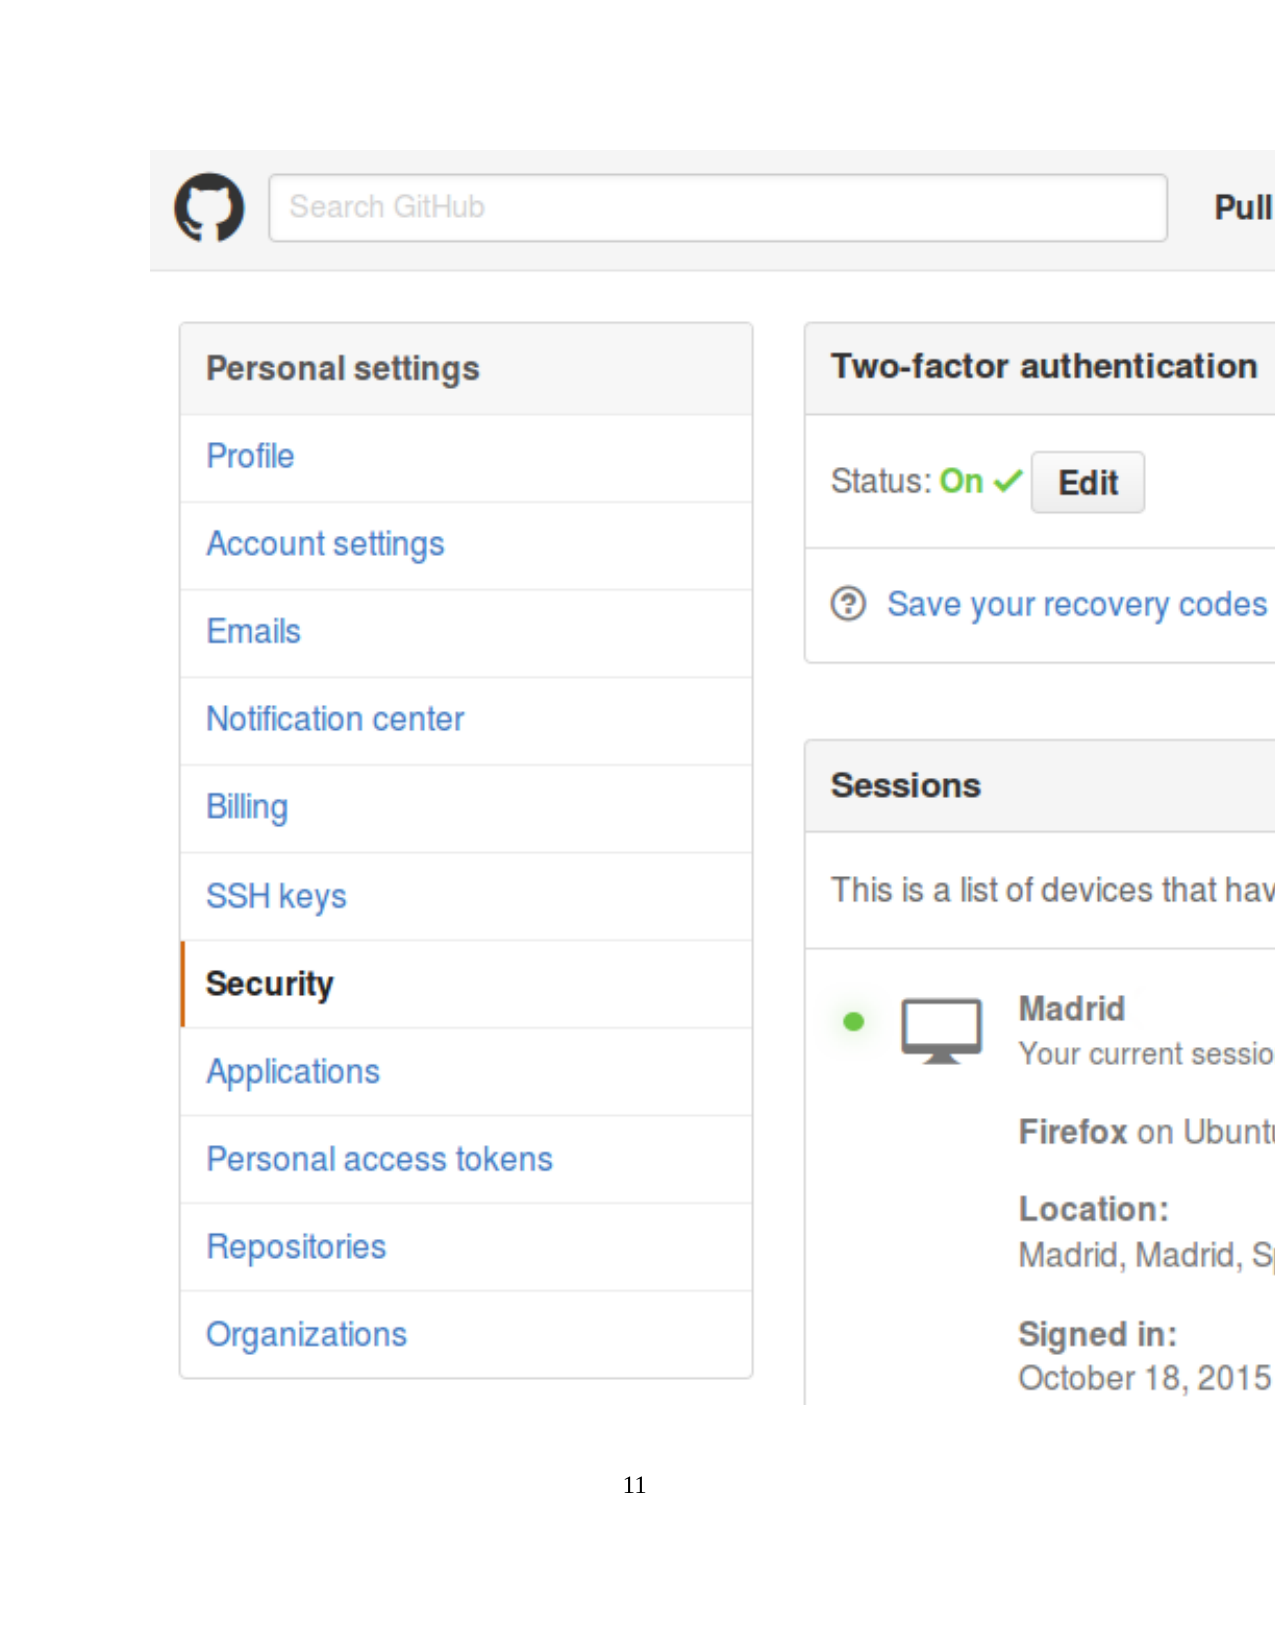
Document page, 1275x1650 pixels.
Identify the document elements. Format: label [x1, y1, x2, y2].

picture [150, 150, 1275, 1405]
